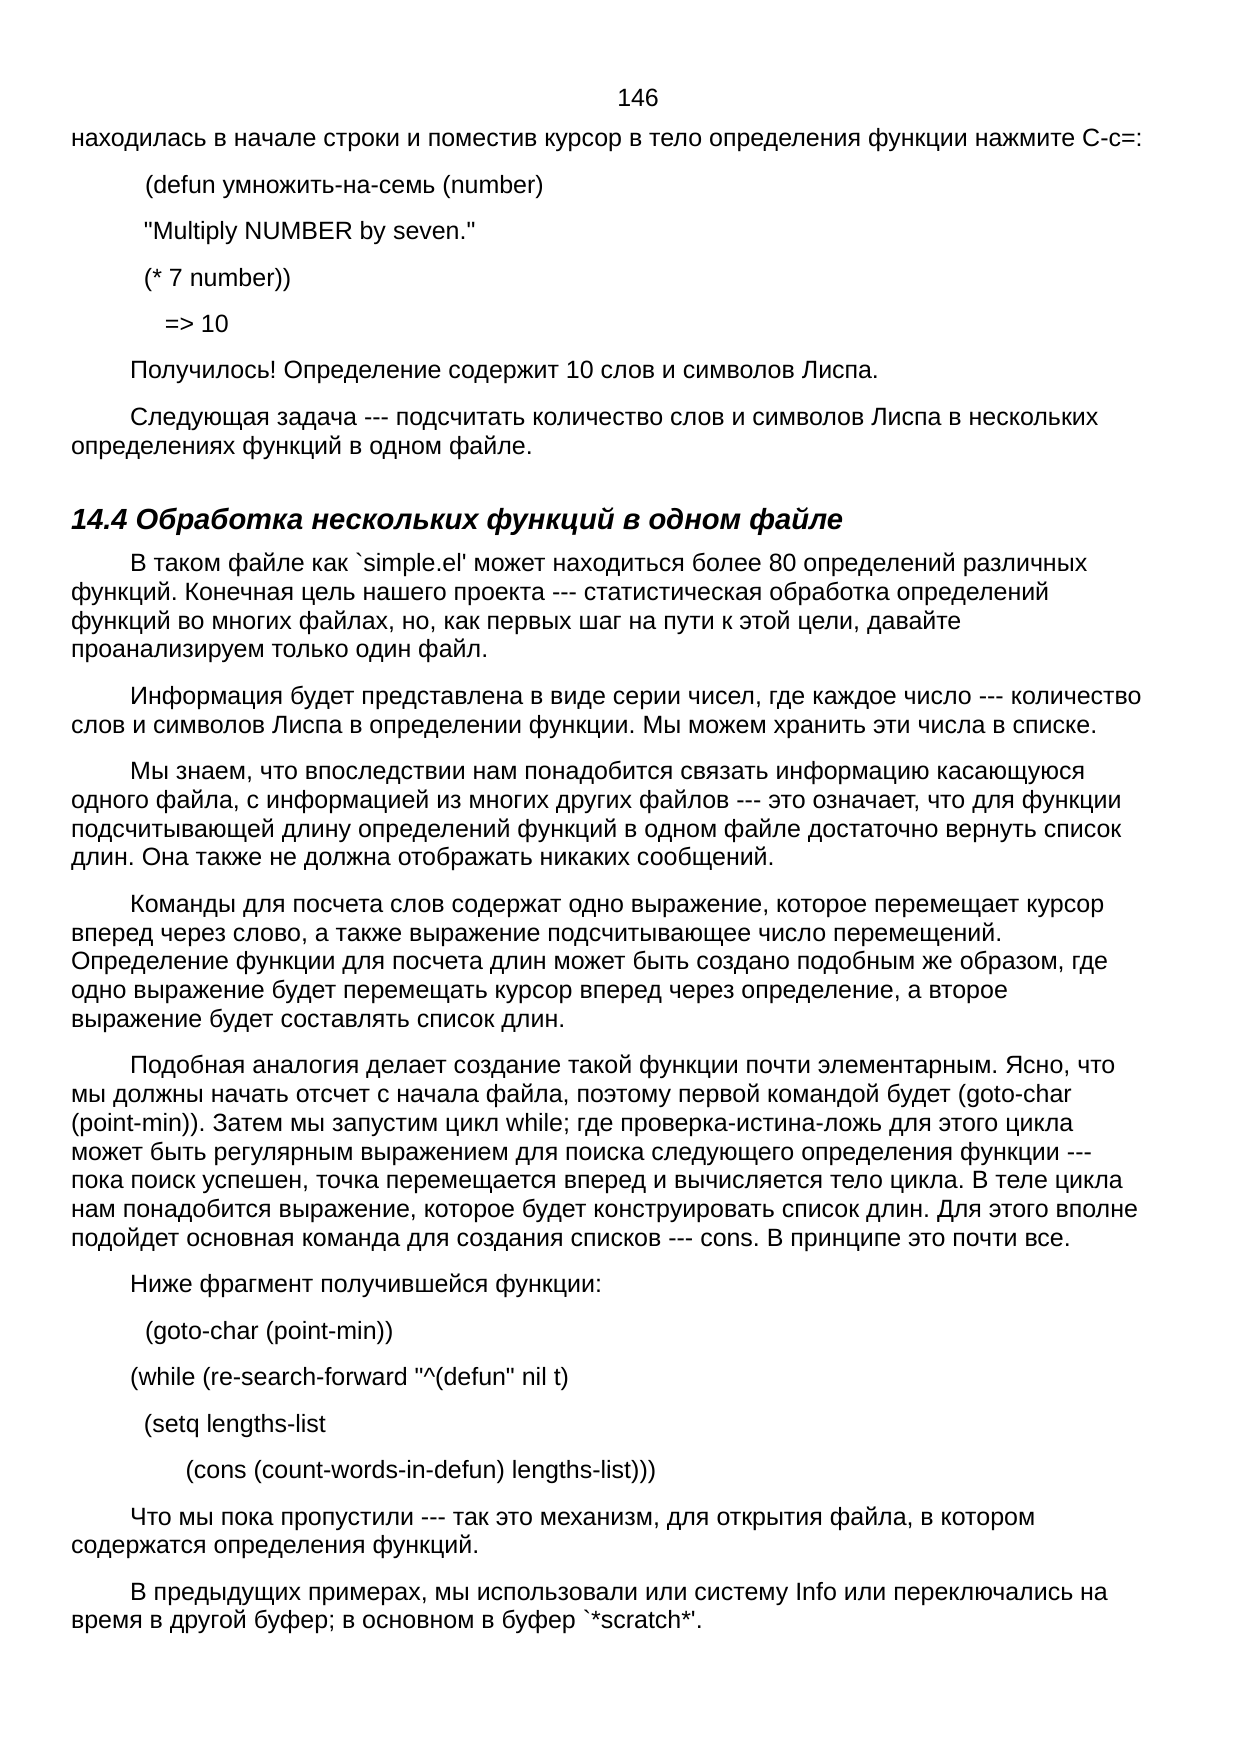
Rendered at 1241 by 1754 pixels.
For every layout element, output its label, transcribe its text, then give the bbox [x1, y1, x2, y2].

text (goto-char (point-min)) [71, 1316, 1146, 1344]
text Команды для посчета слов содержат одно выражение, которое перемещает курсор вперед через слово, а также выражение подсчитывающее число перемещений. Определение функции для посчета длин может быть создано подобным же образом, где одно выражение будет перемещать курсор вперед через определение, а второе выражение будет составлять список длин. [71, 889, 1146, 1033]
subtitle 14.4 Обработка нескольких функций в одном файле [71, 502, 1146, 536]
text Информация будет представлена в виде серии чисел, где каждое число --- количество слов и символов Лиспа в определении функции. Мы можем хранить эти числа в списке. [71, 681, 1146, 738]
text Ниже фрагмент получившейся функции: [71, 1269, 1146, 1298]
text => 10 [71, 309, 1146, 338]
text (setq lengths-list [71, 1409, 1146, 1437]
text Подобная аналогия делает создание такой функции почти элементарным. Ясно, что мы должны начать отсчет с начала файла, поэтому первой командой будет (goto-char (point-min)). Затем мы запустим цикл while; где проверка-истина-ложь для этого цикла может быть регулярным выражением для поиска следующего определения функции --- пока поиск успешен, точка перемещается вперед и вычисляется тело цикла. В теле цикла нам понадобится выражение, которое будет конструировать список длин. Для этого вполне подойдет основная команда для создания списков --- cons. В принципе это почти все. [71, 1050, 1146, 1252]
text Следующая задача --- подсчитать количество слов и символов Лиспа в нескольких определениях функций в одном файле. [71, 402, 1146, 459]
text В предыдущих примерах, мы использовали или систему Info или переключались на время в другой буфер; в основном в буфер `*scratch*'. [71, 1577, 1146, 1634]
text находилась в начале строки и поместив курсор в тело определения функции нажмите C-c=: [71, 123, 1146, 152]
text (defun умножить-на-семь (number) [71, 170, 1146, 198]
text Что мы пока пропустили --- так это механизм, для открытия файла, в котором содержатся определения функций. [71, 1502, 1146, 1559]
text (* 7 number)) [71, 263, 1146, 291]
text Мы знаем, что впоследствии нам понадобится связать информацию касающуюся одного файла, с информацией из многих других файлов --- это означает, что для функции подсчитывающей длину определений функций в одном файле достаточно вернуть список длин. Она также не должна отображать никаких сообщений. [71, 756, 1146, 871]
text Получилось! Определение содержит 10 слов и символов Лиспа. [71, 356, 1146, 384]
text (while (re-search-forward "^(defun" nil t) [71, 1362, 1146, 1391]
text "Multiply NUMBER by seven." [71, 216, 1146, 245]
text (cons (count-words-in-defun) lengths-list))) [71, 1455, 1146, 1484]
text В таком файле как `simple.el' может находиться более 80 определений различных функций. Конечная цель нашего проекта --- статистическая обработка определений функций во многих файлах, но, как первых шаг на пути к этой цели, давайте проанализируем только один файл. [71, 548, 1146, 663]
